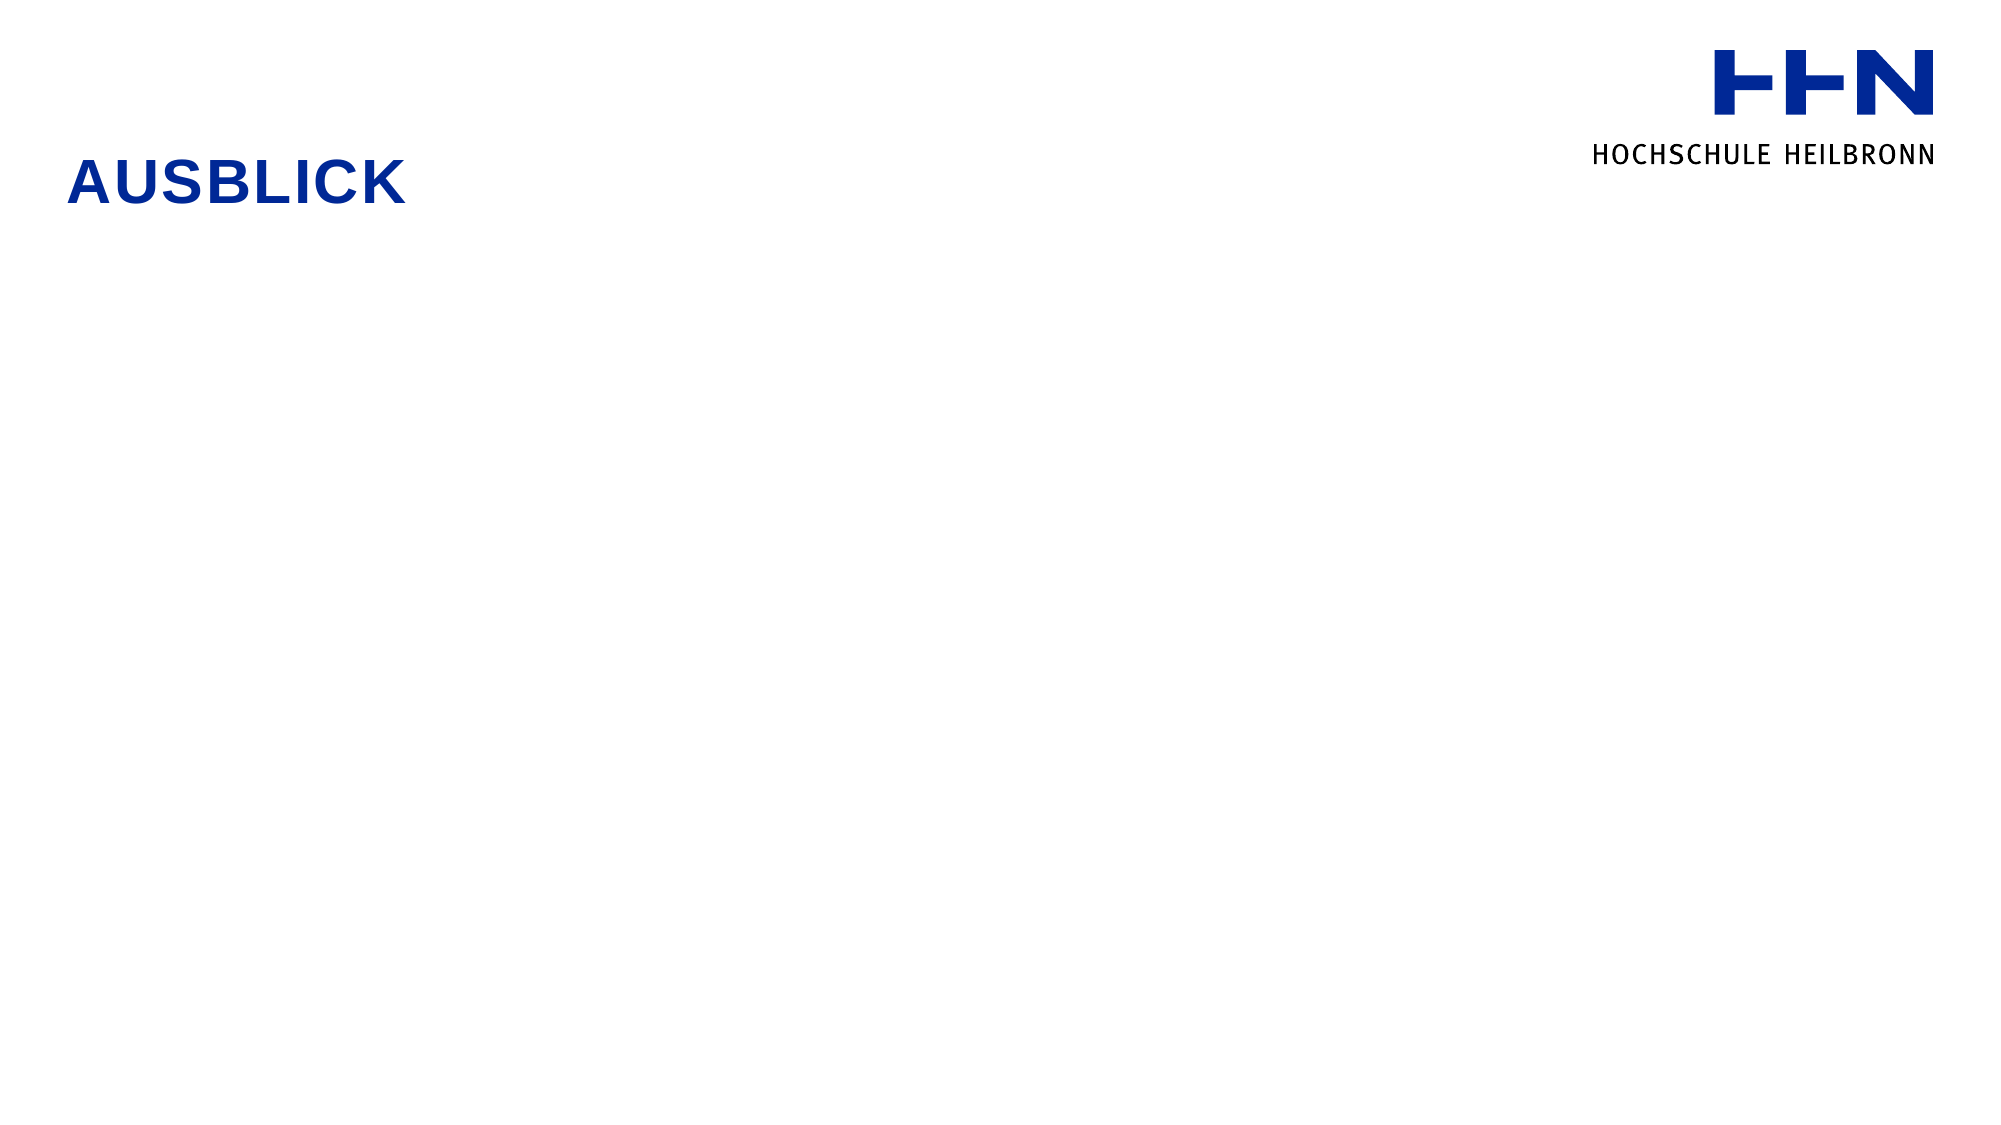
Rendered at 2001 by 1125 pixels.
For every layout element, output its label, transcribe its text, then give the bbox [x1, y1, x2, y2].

title Ausblick [66, 147, 1933, 290]
